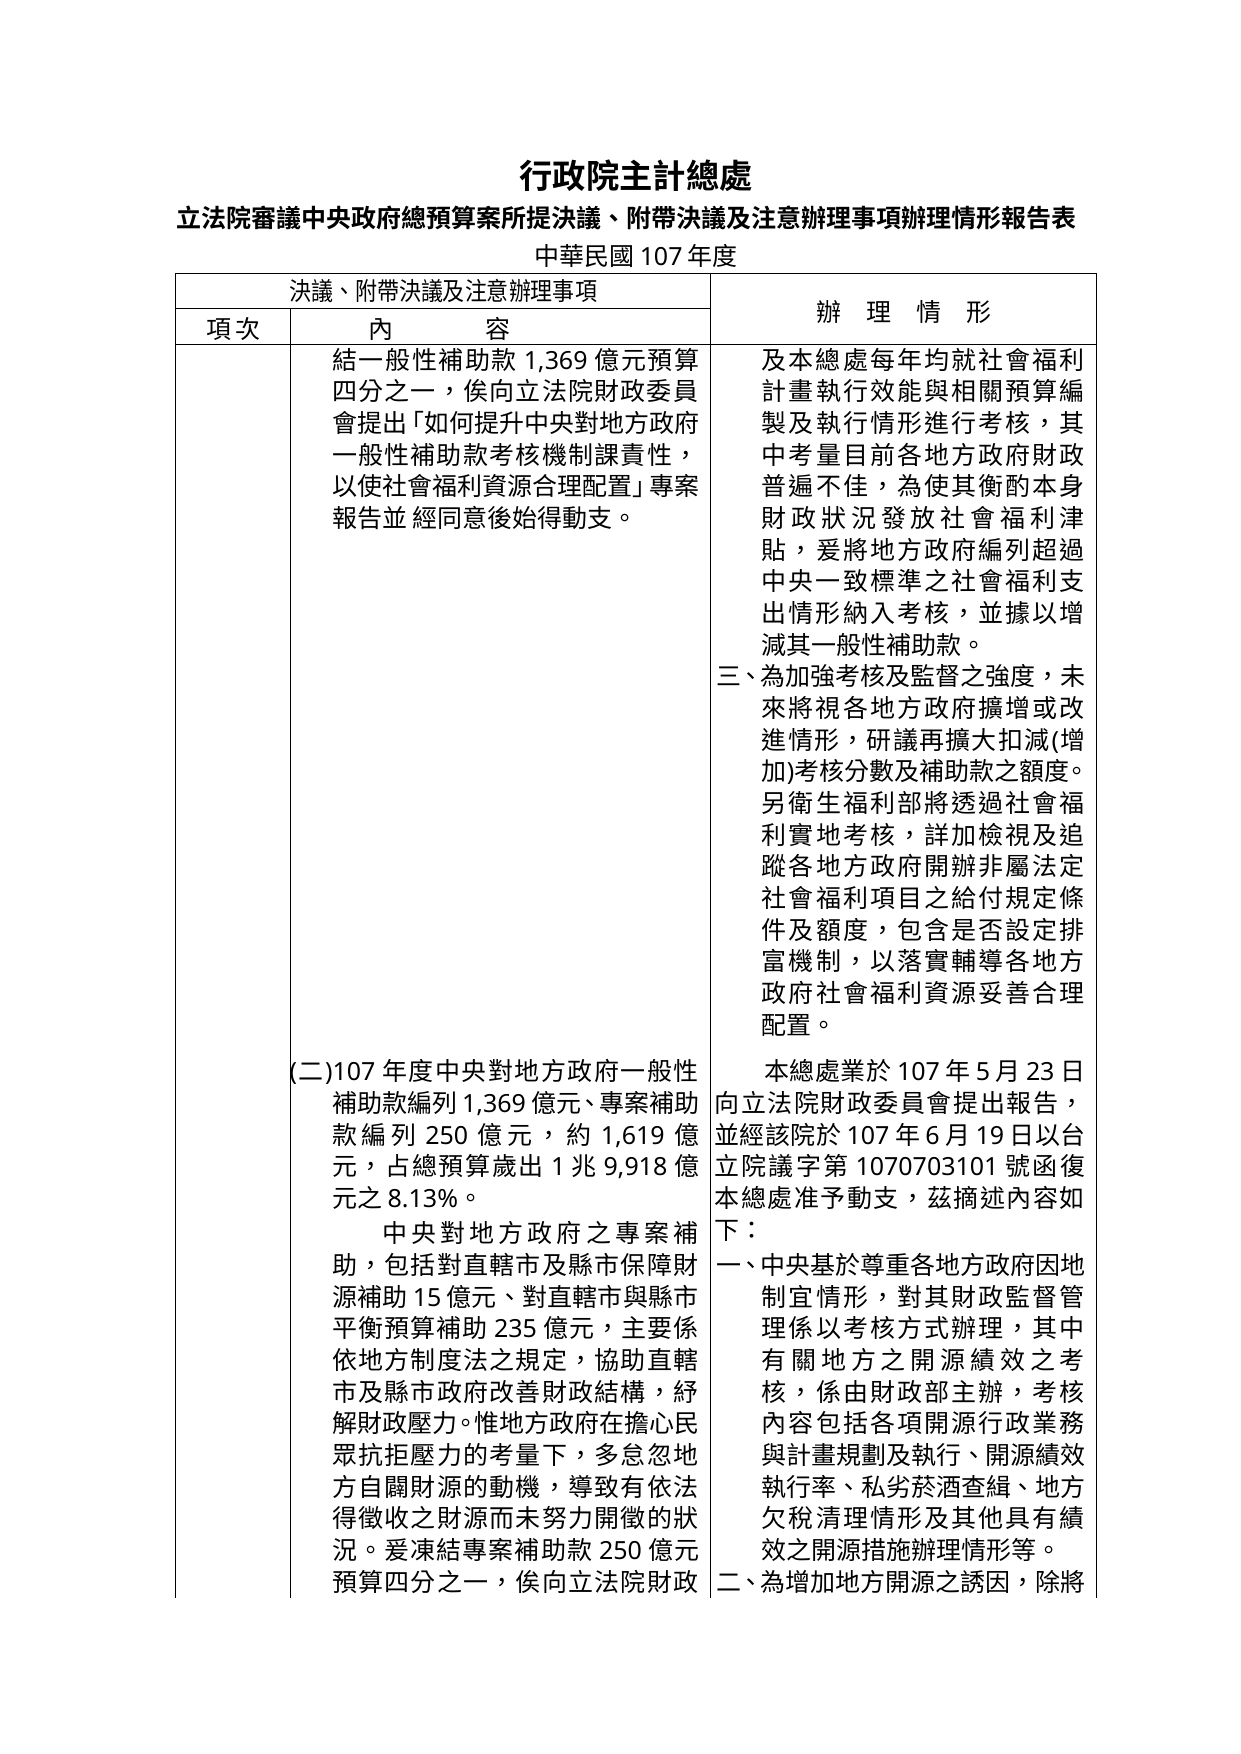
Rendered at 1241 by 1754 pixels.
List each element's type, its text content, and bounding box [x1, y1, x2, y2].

table_cell [176, 1055, 290, 1597]
table_cell 本總處業於107年5月23日向立法院財政委員會提出報告，並經該院於107年6月19日以台立院議字第1070703101號函復本總處准予動支，茲摘述內容如下： 一、中央基於尊重各地方政府因地制宜情形，對其財政監督管理係以考核方式辦理，其中有關地方之開源績效之考核，係由財政部主辦，考核內容包括各項開源行政業務與計畫規劃及執行、開源績效執行率、私劣菸酒查緝、地方欠稅清理情形及其他具有績效之開源措施辦理情形等。 二、為增加地方開源之誘因，除將 [711, 1055, 1096, 1597]
table_header 行政院主計總處 立法院審議中央政府總預算案所提決議、附帶決議及注意辦理事項辦理情形報告表 中華民國107年度 [175, 150, 1096, 273]
table_cell [176, 345, 290, 1055]
table_cell 決議、附帶決議及注意辦理事項 [176, 274, 710, 308]
table_cell 辦理情形 [711, 274, 1096, 344]
table_cell 及本總處每年均就社會福利計畫執行效能與相關預算編製及執行情形進行考核，其中考量目前各地方政府財政普遍不佳，為使其衡酌本身財政狀況發放社會福利津貼，爰將地方政府編列超過中央一致標準之社會福利支出情形納入考核，並據以增減其一般性補助款。 三、為加強考核及監督之強度，未來將視各地方政府擴增或改進情形，研議再擴大扣減(增加)考核分數及補助款之額度。另衛生福利部將透過社會福利實地考核，詳加檢視及追蹤各地方政府開辦非屬法定社會福利項目之給付規定條件及額度，包含是否設定排富機制，以落實輔導各地方政府社會福利資源妥善合理配置。 [711, 345, 1096, 1055]
table_cell 結一般性補助款1,369億元預算四分之一，俟向立法院財政委員會提出「如何提升中央對地方政府一般性補助款考核機制課責性，以使社會福利資源合理配置」專案報告並 經同意後始得動支。 [291, 345, 710, 1055]
table_cell 內 容 [291, 309, 710, 344]
table_cell (二)107年度中央對地方政府一般性補助款編列1,369億元、專案補助款編列250億元，約1,619億元，占總預算歲出1兆9,918億元之 8.13%。 中央對地方政府之專案補助，包括對直轄市及縣市保障財源補助15億元、對直轄市與縣市平衡預算補助235億元，主要係依地方制度法之規定，協助直轄市及縣市政府改善財政結構，紓解財政壓力。惟地方政府在擔心民眾抗拒壓力的考量下，多怠忽地方自闢財源的動機，導致有依法得徵收之財源而未努力開徵的狀況。爰凍結專案補助款250億元預算四分之一，俟向立法院財政 [291, 1055, 710, 1597]
table_cell 項次 [176, 309, 290, 344]
